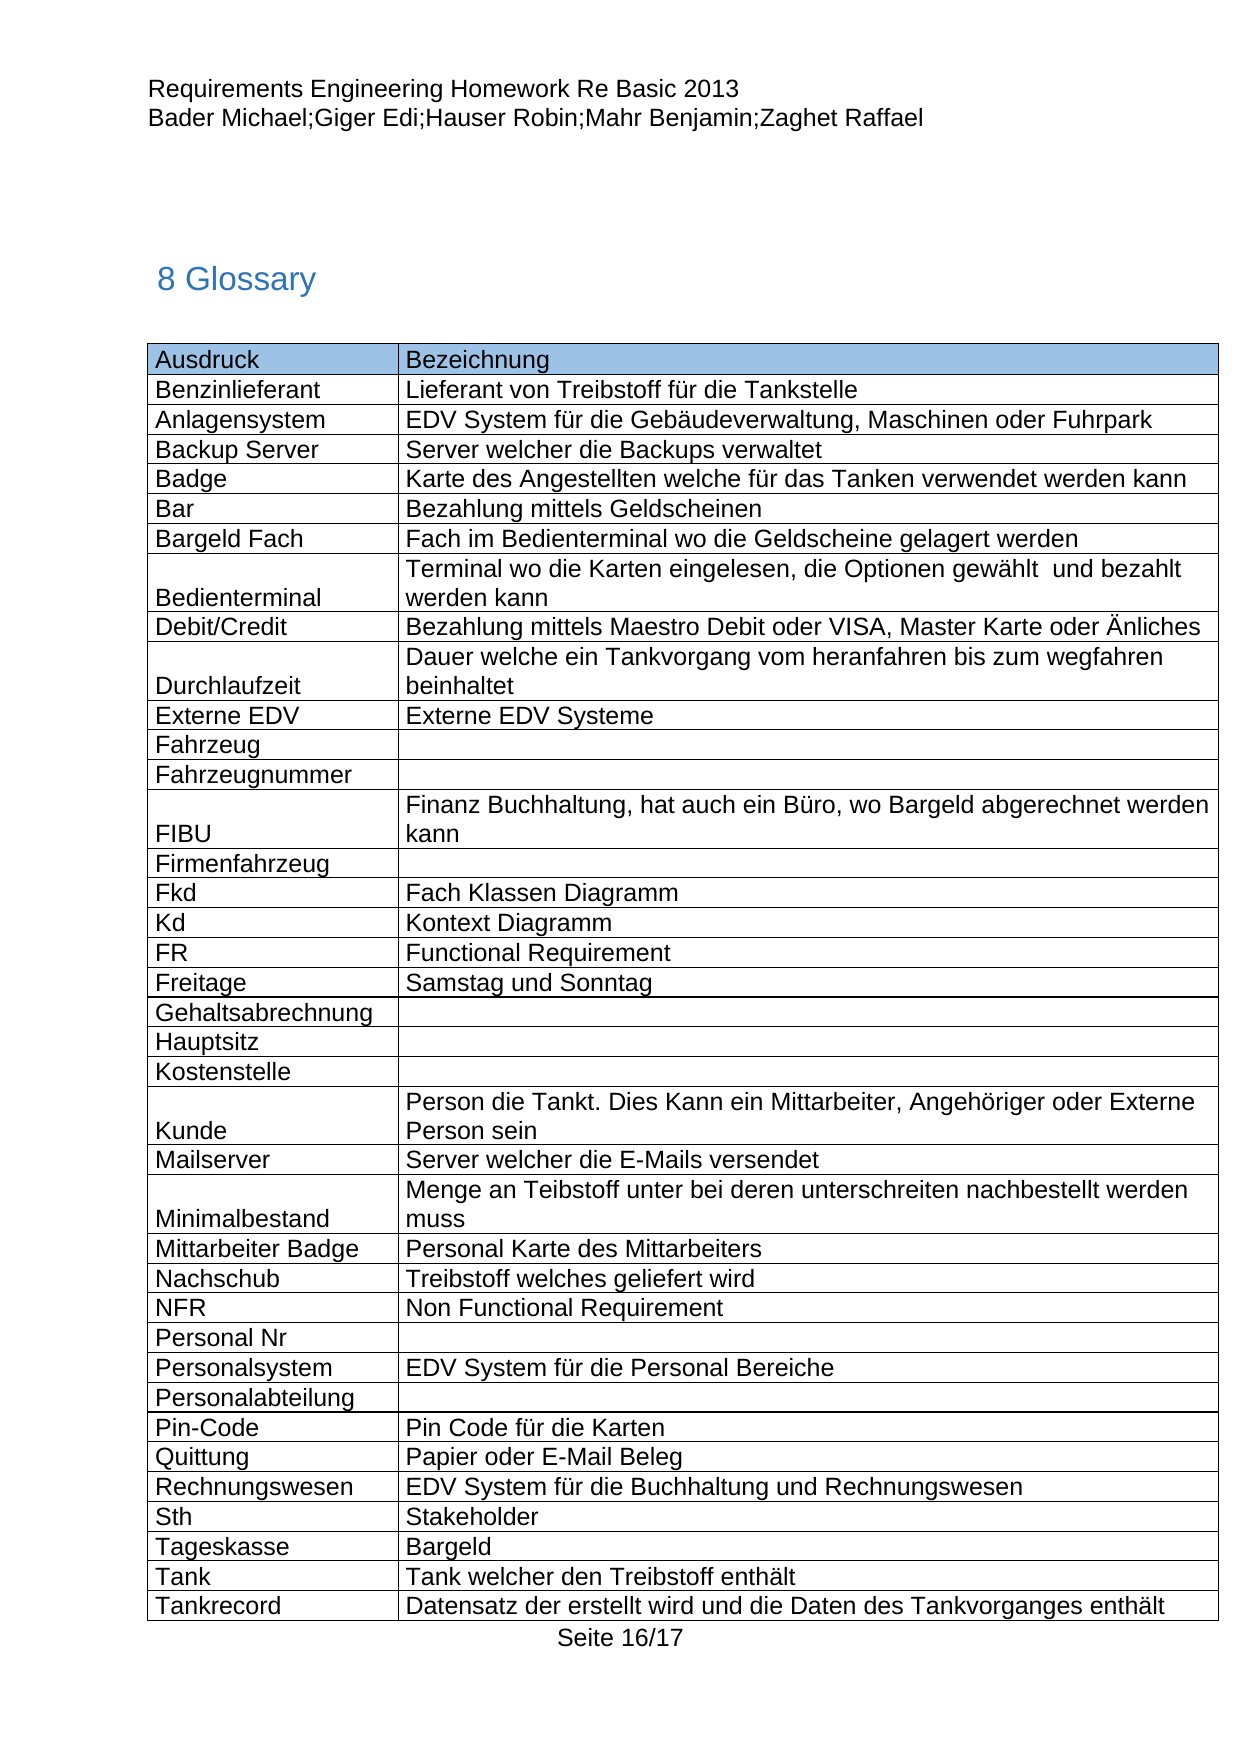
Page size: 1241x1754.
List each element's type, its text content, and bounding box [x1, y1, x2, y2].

table_cell Person die Tankt. Dies Kann ein Mittarbeiter, Angehöriger oder Externe Person sein [399, 1087, 1218, 1144]
table_cell Datensatz der erstellt wird und die Daten des Tankvorganges enthält [399, 1591, 1218, 1620]
table_cell Dauer welche ein Tankvorgang vom heranfahren bis zum wegfahren beinhaltet [399, 642, 1218, 699]
table_cell Rechnungswesen [148, 1472, 398, 1501]
table_cell [399, 1027, 1218, 1056]
table_cell Externe EDV Systeme [399, 701, 1218, 729]
table_cell Stakeholder [399, 1502, 1218, 1531]
table_cell [399, 730, 1218, 759]
table_cell Externe EDV [148, 701, 398, 729]
table_cell Nachschub [148, 1264, 398, 1292]
table_cell Fach im Bedienterminal wo die Geldscheine gelagert werden [399, 524, 1218, 553]
table_cell Fach Klassen Diagramm [399, 878, 1218, 907]
table_cell Badge [148, 464, 398, 493]
table_cell Papier oder E-Mail Beleg [399, 1442, 1218, 1471]
table_cell [399, 1383, 1218, 1411]
table_cell EDV System für die Personal Bereiche [399, 1353, 1218, 1382]
table_cell Bargeld Fach [148, 524, 398, 553]
table_cell Tank [148, 1561, 398, 1590]
table_cell Minimalbestand [148, 1175, 398, 1233]
table_cell Tankrecord [148, 1591, 398, 1620]
table_header Ausdruck [148, 344, 398, 374]
table_cell Benzinlieferant [148, 375, 398, 404]
table_cell Lieferant von Treibstoff für die Tankstelle [399, 375, 1218, 404]
table_cell Treibstoff welches geliefert wird [399, 1264, 1218, 1292]
table_cell Debit/Credit [148, 612, 398, 641]
table_cell Pin-Code [148, 1413, 398, 1441]
table_cell Anlagensystem [148, 405, 398, 433]
table_cell Functional Requirement [399, 938, 1218, 967]
table_cell Terminal wo die Karten eingelesen, die Optionen gewählt und bezahlt werden kann [399, 554, 1218, 611]
table_cell Kd [148, 908, 398, 937]
table_cell Samstag und Sonntag [399, 968, 1218, 996]
table_cell Server welcher die Backups verwaltet [399, 435, 1218, 463]
table_cell Personalsystem [148, 1353, 398, 1382]
table_cell Hauptsitz [148, 1027, 398, 1056]
table_cell Fkd [148, 878, 398, 907]
table_cell [399, 1057, 1218, 1086]
table_cell Firmenfahrzeug [148, 849, 398, 877]
table_cell Gehaltsabrechnung [148, 998, 398, 1026]
table_cell FIBU [148, 790, 398, 847]
table_cell Personal Karte des Mittarbeiters [399, 1234, 1218, 1262]
table_cell Pin Code für die Karten [399, 1413, 1218, 1441]
table_cell Bezahlung mittels Geldscheinen [399, 494, 1218, 523]
table_cell Quittung [148, 1442, 398, 1471]
table_cell EDV System für die Gebäudeverwaltung, Maschinen oder Fuhrpark [399, 405, 1218, 433]
table_cell Bezahlung mittels Maestro Debit oder VISA, Master Karte oder Änliches [399, 612, 1218, 641]
table_cell Menge an Teibstoff unter bei deren unterschreiten nachbestellt werden muss [399, 1175, 1218, 1233]
table_cell Kostenstelle [148, 1057, 398, 1086]
table_cell Freitage [148, 968, 398, 996]
table_cell Tank welcher den Treibstoff enthält [399, 1561, 1218, 1590]
table_cell Personal Nr [148, 1323, 398, 1352]
table_cell Personalabteilung [148, 1383, 398, 1411]
table_cell NFR [148, 1293, 398, 1322]
subtitle Glossary [148, 259, 1093, 297]
table_cell Mailserver [148, 1145, 398, 1174]
table_cell Bar [148, 494, 398, 523]
table_cell Fahrzeugnummer [148, 760, 398, 789]
table_cell Bedienterminal [148, 554, 398, 611]
table_cell Non Functional Requirement [399, 1293, 1218, 1322]
table_cell Mittarbeiter Badge [148, 1234, 398, 1262]
table_header Bezeichnung [399, 344, 1218, 374]
table_cell Backup Server [148, 435, 398, 463]
table_cell [399, 998, 1218, 1026]
table_cell Finanz Buchhaltung, hat auch ein Büro, wo Bargeld abgerechnet werden kann [399, 790, 1218, 847]
table_cell [399, 1323, 1218, 1352]
table_cell [399, 760, 1218, 789]
table_cell EDV System für die Buchhaltung und Rechnungswesen [399, 1472, 1218, 1501]
table_cell Kunde [148, 1087, 398, 1144]
table_cell Kontext Diagramm [399, 908, 1218, 937]
table_cell Karte des Angestellten welche für das Tanken verwendet werden kann [399, 464, 1218, 493]
table_cell Tageskasse [148, 1532, 398, 1560]
table_cell Bargeld [399, 1532, 1218, 1560]
table_cell FR [148, 938, 398, 967]
table_cell Server welcher die E-Mails versendet [399, 1145, 1218, 1174]
table_cell Fahrzeug [148, 730, 398, 759]
table_cell [399, 849, 1218, 877]
table_cell Durchlaufzeit [148, 642, 398, 699]
table_cell Sth [148, 1502, 398, 1531]
